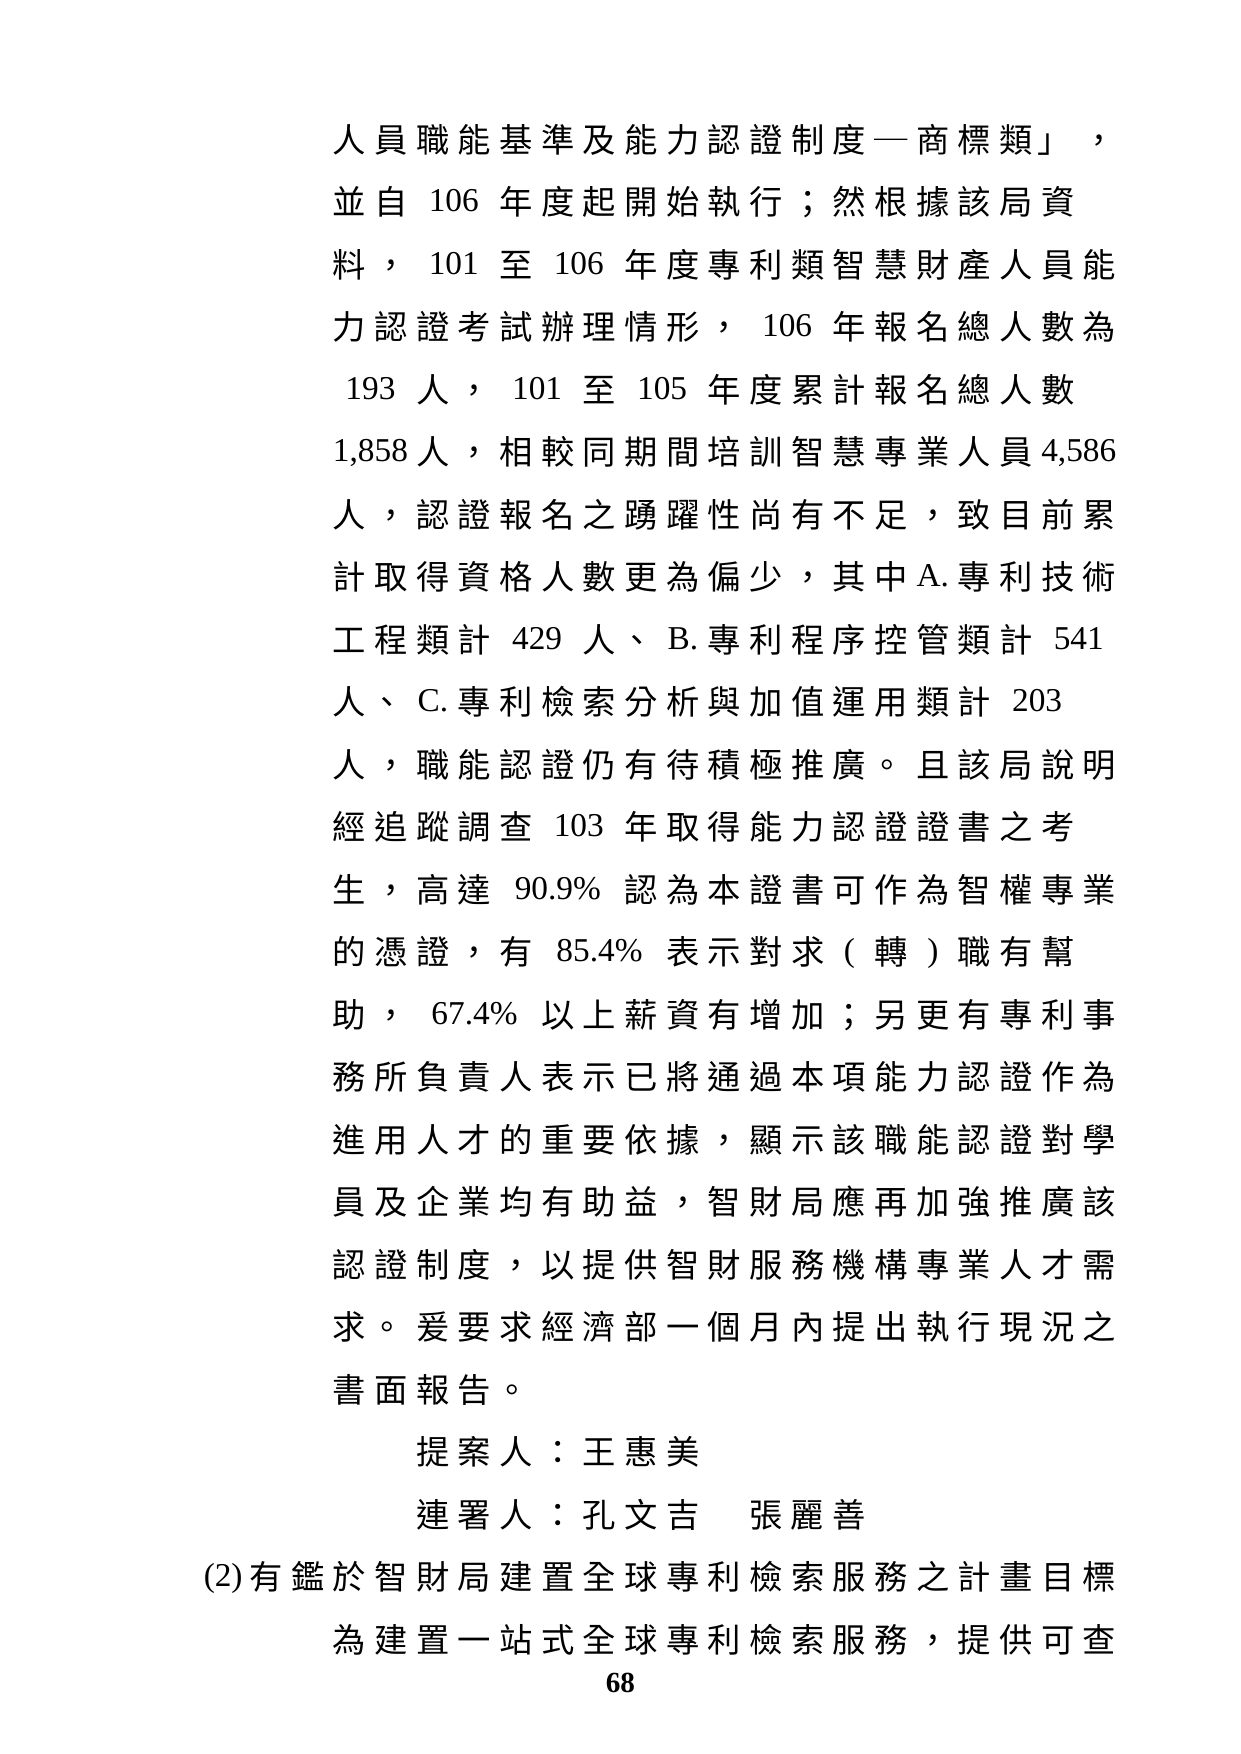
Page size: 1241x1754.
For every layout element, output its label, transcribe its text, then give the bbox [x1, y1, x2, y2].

text 連署人：孔文吉 張麗善 [394, 1471, 1016, 1533]
text 提案人：王惠美 [394, 1408, 1016, 1471]
list 人員職能基準及能力認證制度─商標類」，並自106年度起開始執行；然根據該局資料，101至106年度專利類智慧財產人員能力認證考試辦理情形，106年報名總人數為193人，101至105年度累計報名總人數1,858人，相較同期間培訓智慧專業人員4,586人，認證報名之踴躍性尚有不足，致目前累計取得資格人數更為偏少，其中A.專利技術工程類計429人、B.專利程序控管類計541人、C.專利檢索分析與加值運用類計203人，職能認證仍有待積極推廣。且該局說明經追蹤調查103年取得能力認證證書之考生，高達90.9%認為本證書可作為智權專業的憑證，有85.4%表示對求(轉)職有幫助，67.4%以上薪資有增加；另更有專利事務所負責人表示已將通過本項能力認證作為進用人才的重要依據，顯示該職能認證對學員及企業均有助益，智財局應再加強推廣該認證制度，以提供智財服務機構專業人才需求。爰要求經濟部一個月內提出執行現況之書面報告。 [189, 96, 1120, 1408]
list 有鑑於智財局建置全球專利檢索服務之計畫目標為建置一站式全球專利檢索服務，提供可查 [189, 1533, 1120, 1658]
